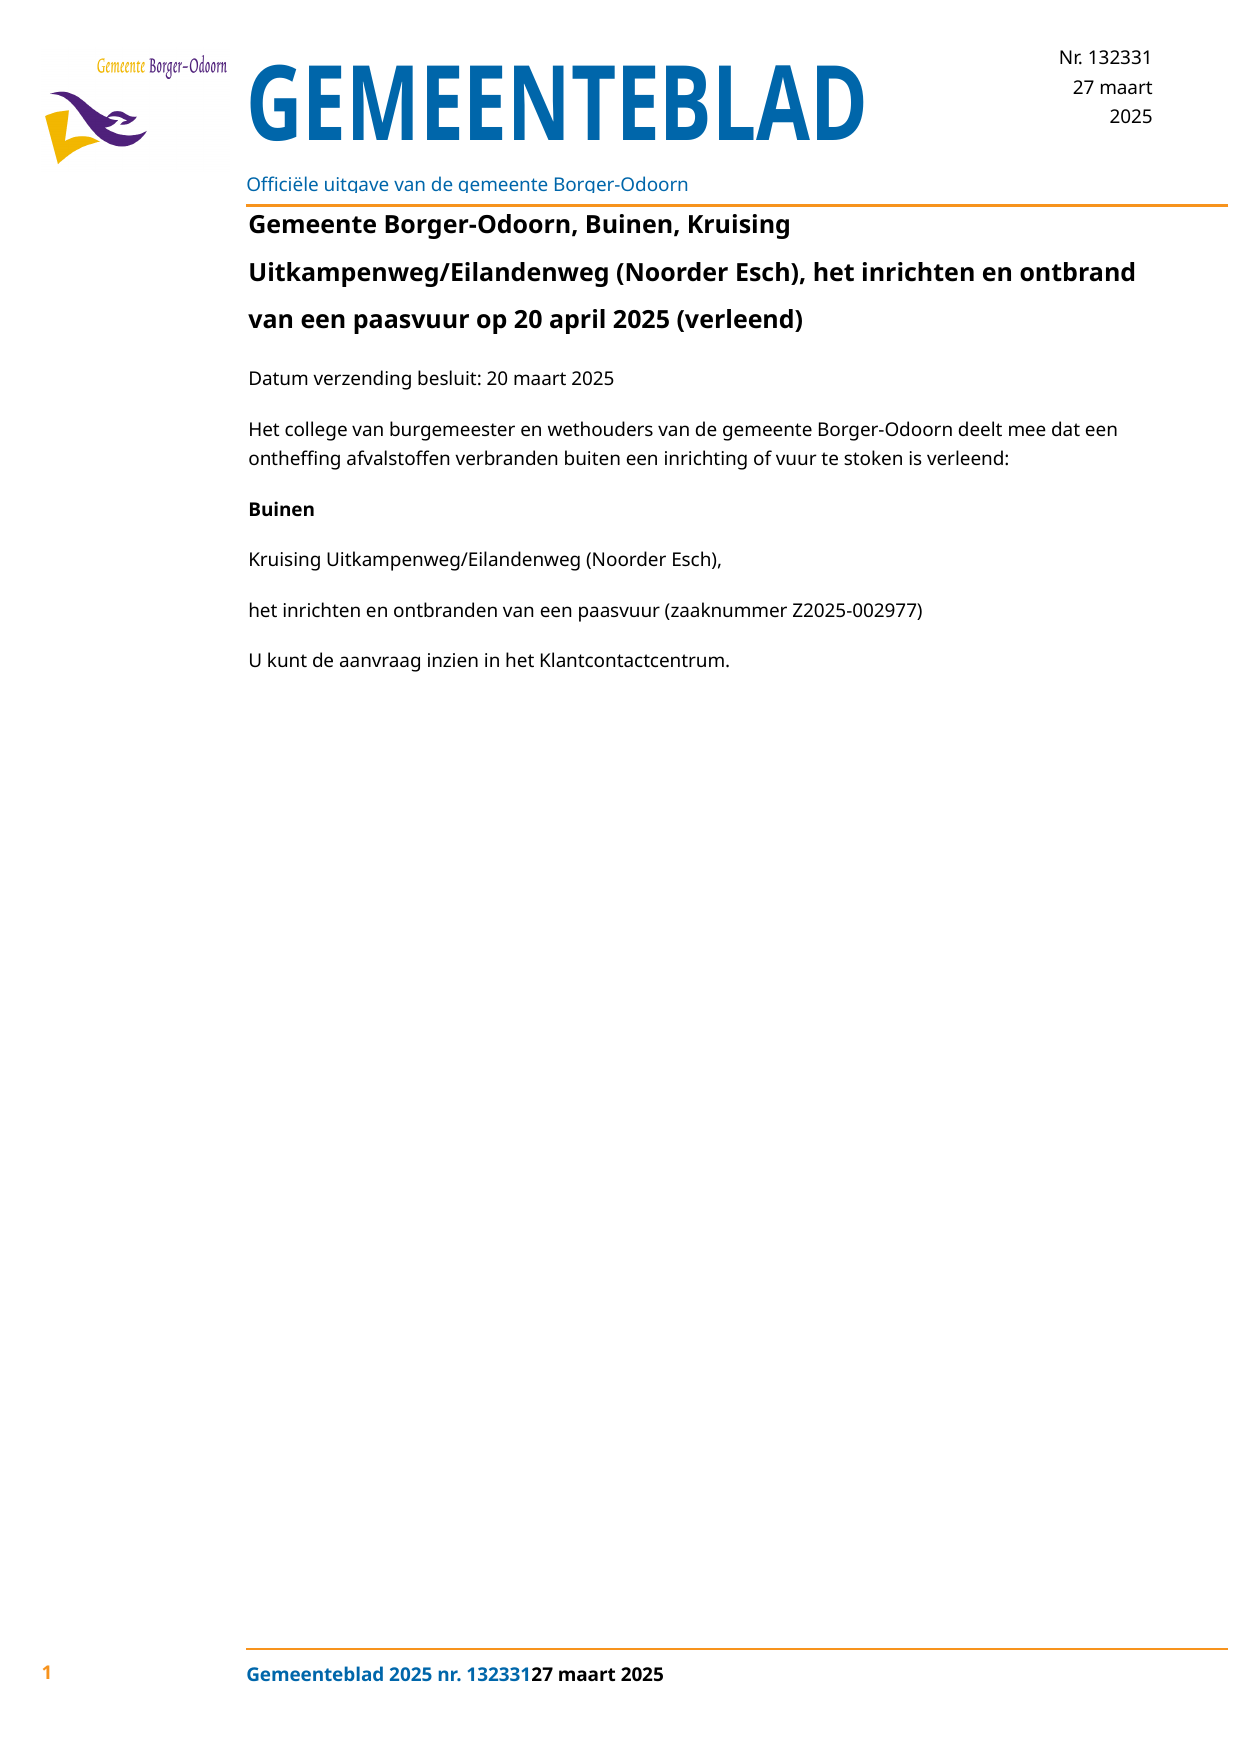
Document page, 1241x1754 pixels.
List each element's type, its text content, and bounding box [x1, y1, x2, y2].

text Kruising Uitkampenweg/Eilandenweg (Noorder Esch), [248, 546, 1152, 572]
text U kunt de aanvraag inzien in het Klantcontactcentrum. [248, 647, 1152, 673]
text Gemeente Borger-Odoorn, Buinen, Kruising Uitkampenweg/Eilandenweg (Noorder Esch), het inrichten en ontbrand van een paasvuur op 20 april 2025 (verleend) [248, 207, 1152, 336]
text Buinen [248, 496, 1152, 522]
text het inrichten en ontbranden van een paasvuur (zaaknummer Z2025-002977) [248, 597, 1152, 622]
picture [41, 47, 231, 172]
text Het college van burgemeester en wethouders van de gemeente Borger-Odoorn deelt mee dat een ontheffing afvalstoffen verbranden buiten een inrichting of vuur te stoken is verleend: [248, 416, 1152, 471]
text Datum verzending besluit: 20 maart 2025 [248, 366, 1152, 391]
